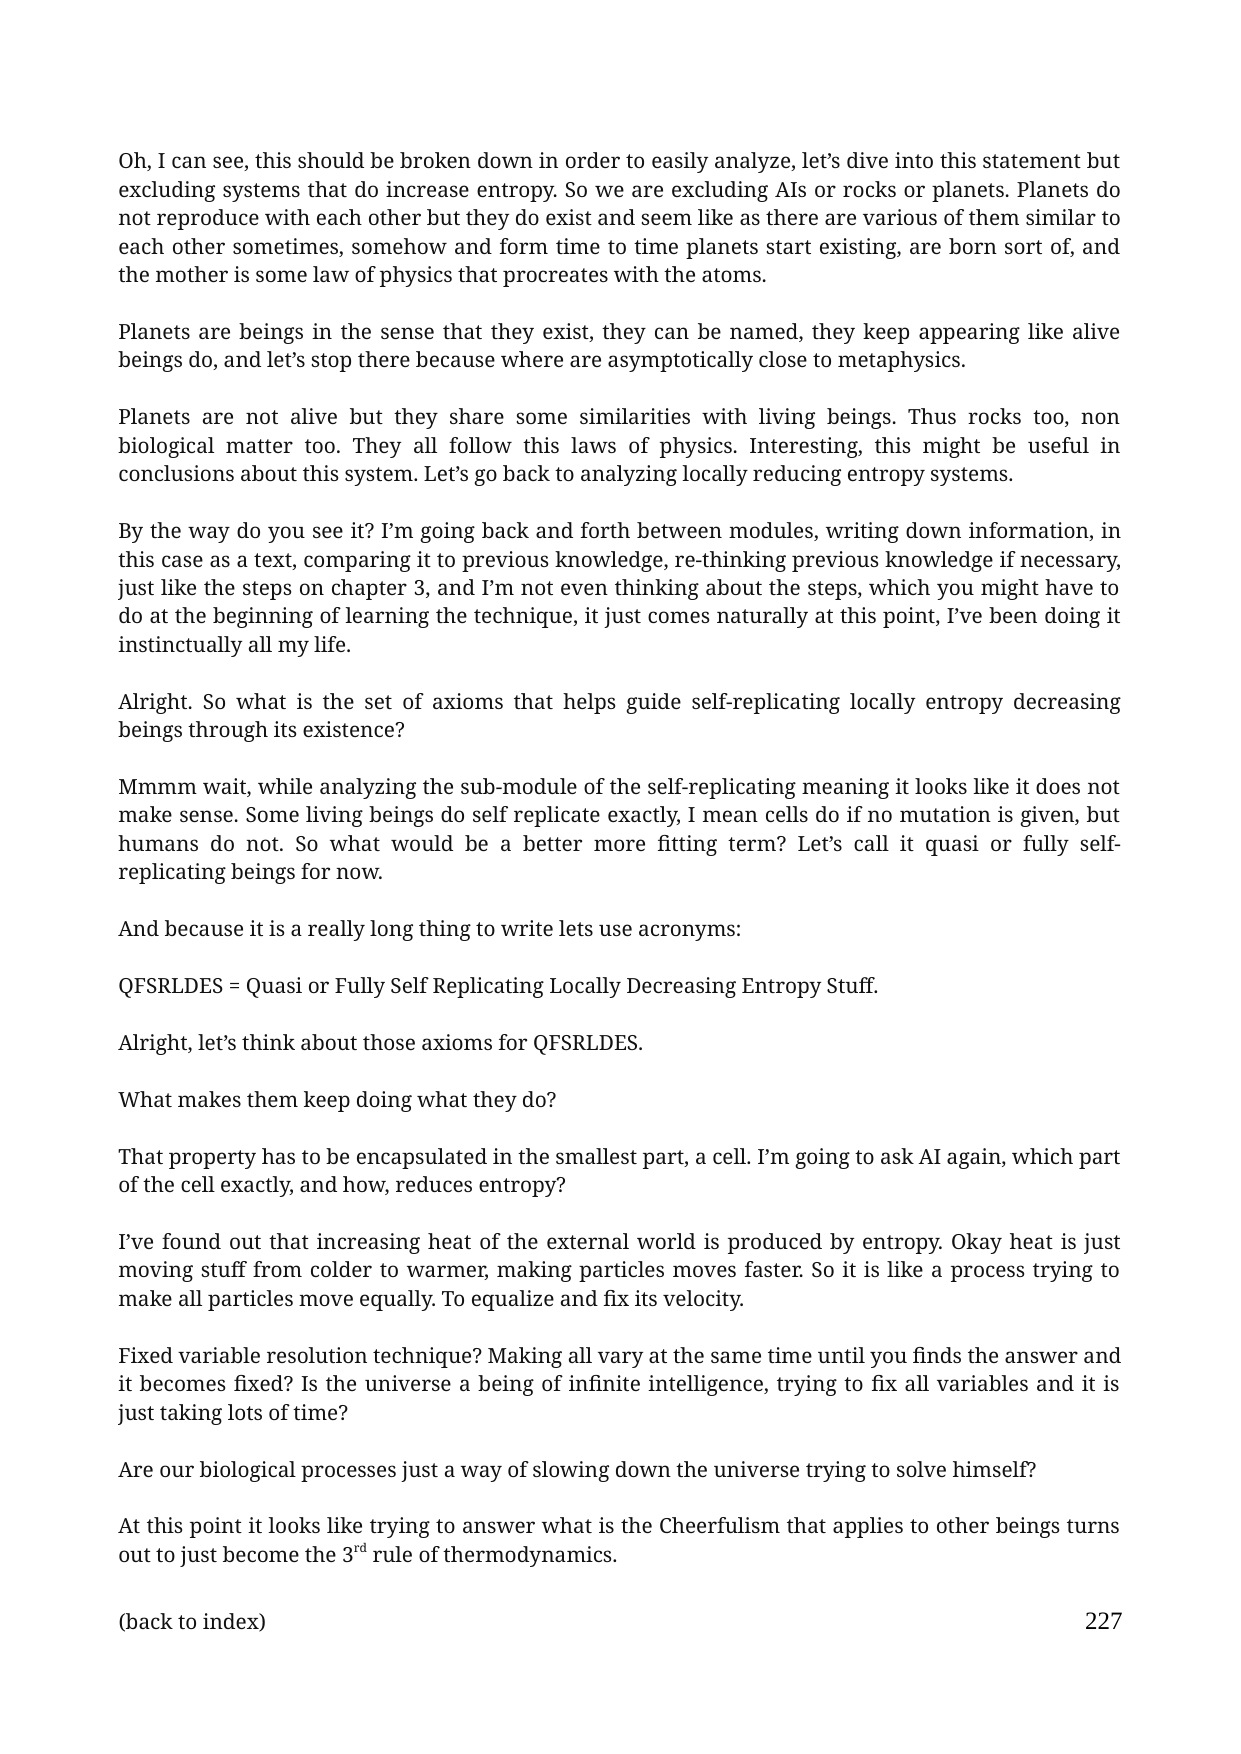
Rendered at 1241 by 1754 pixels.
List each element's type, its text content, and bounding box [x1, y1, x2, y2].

text Mmmm wait, while analyzing the sub-module of the self-replicating meaning it looks like it does not make sense. Some living beings do self replicate exactly, I mean cells do if no mutation is given, but humans do not. So what would be a better more fitting term? Let’s call it quasi or fully self-replicating beings for now. [118, 772, 1122, 886]
text I’ve found out that increasing heat of the external world is produced by entropy. Okay heat is just moving stuff from colder to warmer, making particles moves faster. So it is like a process trying to make all particles move equally. To equalize and fix its velocity. [118, 1227, 1122, 1312]
text Are our biological processes just a way of slowing down the universe trying to solve himself? [118, 1455, 1122, 1483]
text By the way do you see it? I’m going back and forth between modules, writing down information, in this case as a text, comparing it to previous knowledge, re-thinking previous knowledge if necessary, just like the steps on chapter 3, and I’m not even thinking about the steps, which you might have to do at the beginning of learning the technique, it just comes naturally at this point, I’ve been doing it instinctually all my life. [118, 516, 1122, 658]
text At this point it looks like trying to answer what is the Cheerfulism that applies to other beings turns out to just become the 3rd rule of thermodynamics. [118, 1512, 1122, 1568]
text Alright. So what is the set of axioms that helps guide self-replicating locally entropy decreasing beings through its existence? [118, 687, 1122, 744]
text QFSRLDES = Quasi or Fully Self Replicating Locally Decreasing Entropy Stuff. [118, 971, 1122, 1000]
text Fixed variable resolution technique? Making all vary at the same time until you finds the answer and it becomes fixed? Is the universe a being of infinite intelligence, trying to fix all variables and it is just taking lots of time? [118, 1341, 1122, 1426]
text Alright, let’s think about those axioms for QFSRLDES. [118, 1028, 1122, 1057]
text Planets are not alive but they share some similarities with living beings. Thus rocks too, non biological matter too. They all follow this laws of physics. Interesting, this might be useful in conclusions about this system. Let’s go back to analyzing locally reducing entropy systems. [118, 402, 1122, 488]
text That property has to be encapsulated in the smallest part, a cell. I’m going to ask AI again, which part of the cell exactly, and how, reduces entropy? [118, 1142, 1122, 1199]
text Oh, I can see, this should be broken down in order to easily analyze, let’s dive into this statement but excluding systems that do increase entropy. So we are excluding AIs or rocks or planets. Planets do not reproduce with each other but they do exist and seem like as there are various of them similar to each other sometimes, somehow and form time to time planets start existing, are born sort of, and the mother is some law of physics that procreates with the atoms. [118, 147, 1122, 289]
text What makes them keep doing what they do? [118, 1085, 1122, 1113]
text Planets are beings in the sense that they exist, they can be named, they keep appearing like alive beings do, and let’s stop there because where are asymptotically close to metaphysics. [118, 317, 1122, 374]
text And because it is a really long thing to write lets use acronyms: [118, 914, 1122, 943]
